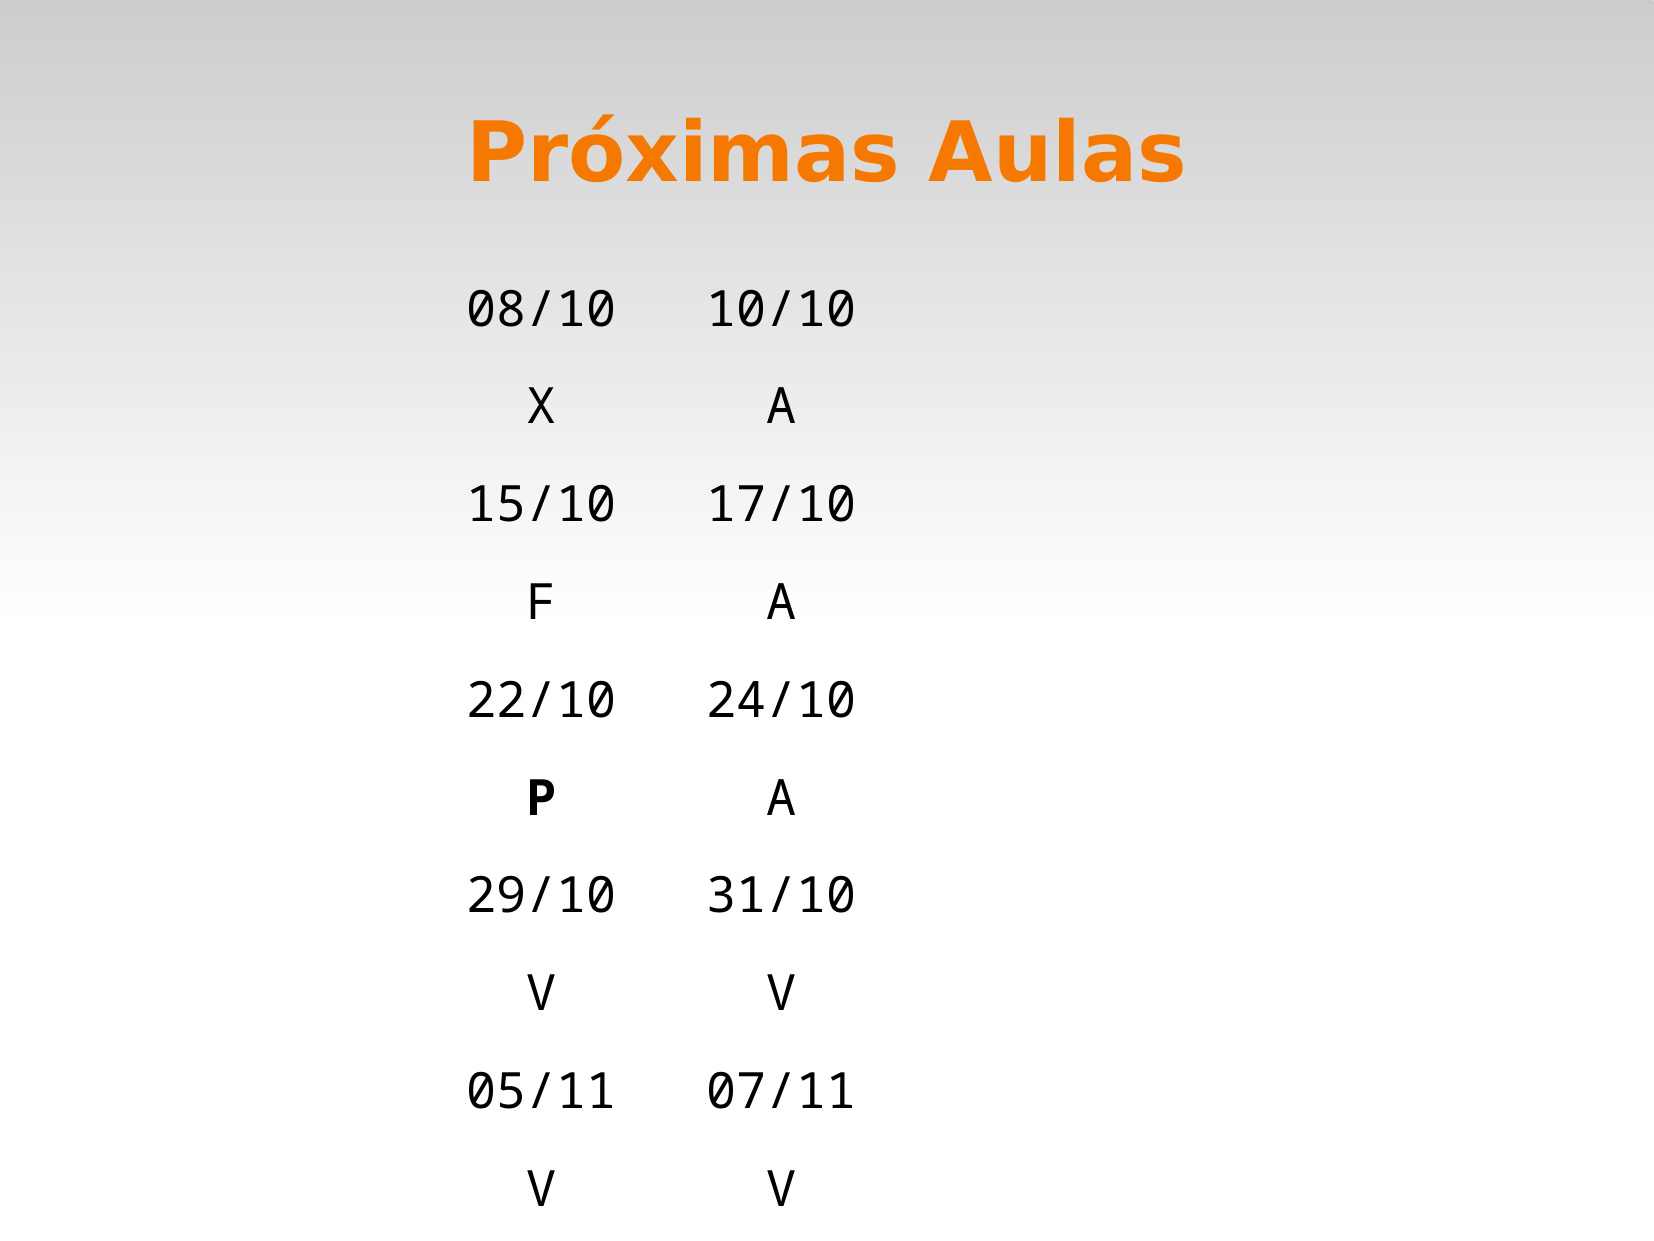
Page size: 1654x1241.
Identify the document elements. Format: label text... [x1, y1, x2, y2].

list 08/10 10/10 X A 15/10 17/10 F A 22/10 24/10 P A 29/10 31/10 V V 05/11 07/11 V V 12/11 14/11 A A [395, 272, 1127, 1198]
title Próximas Aulas [82, 49, 1571, 257]
